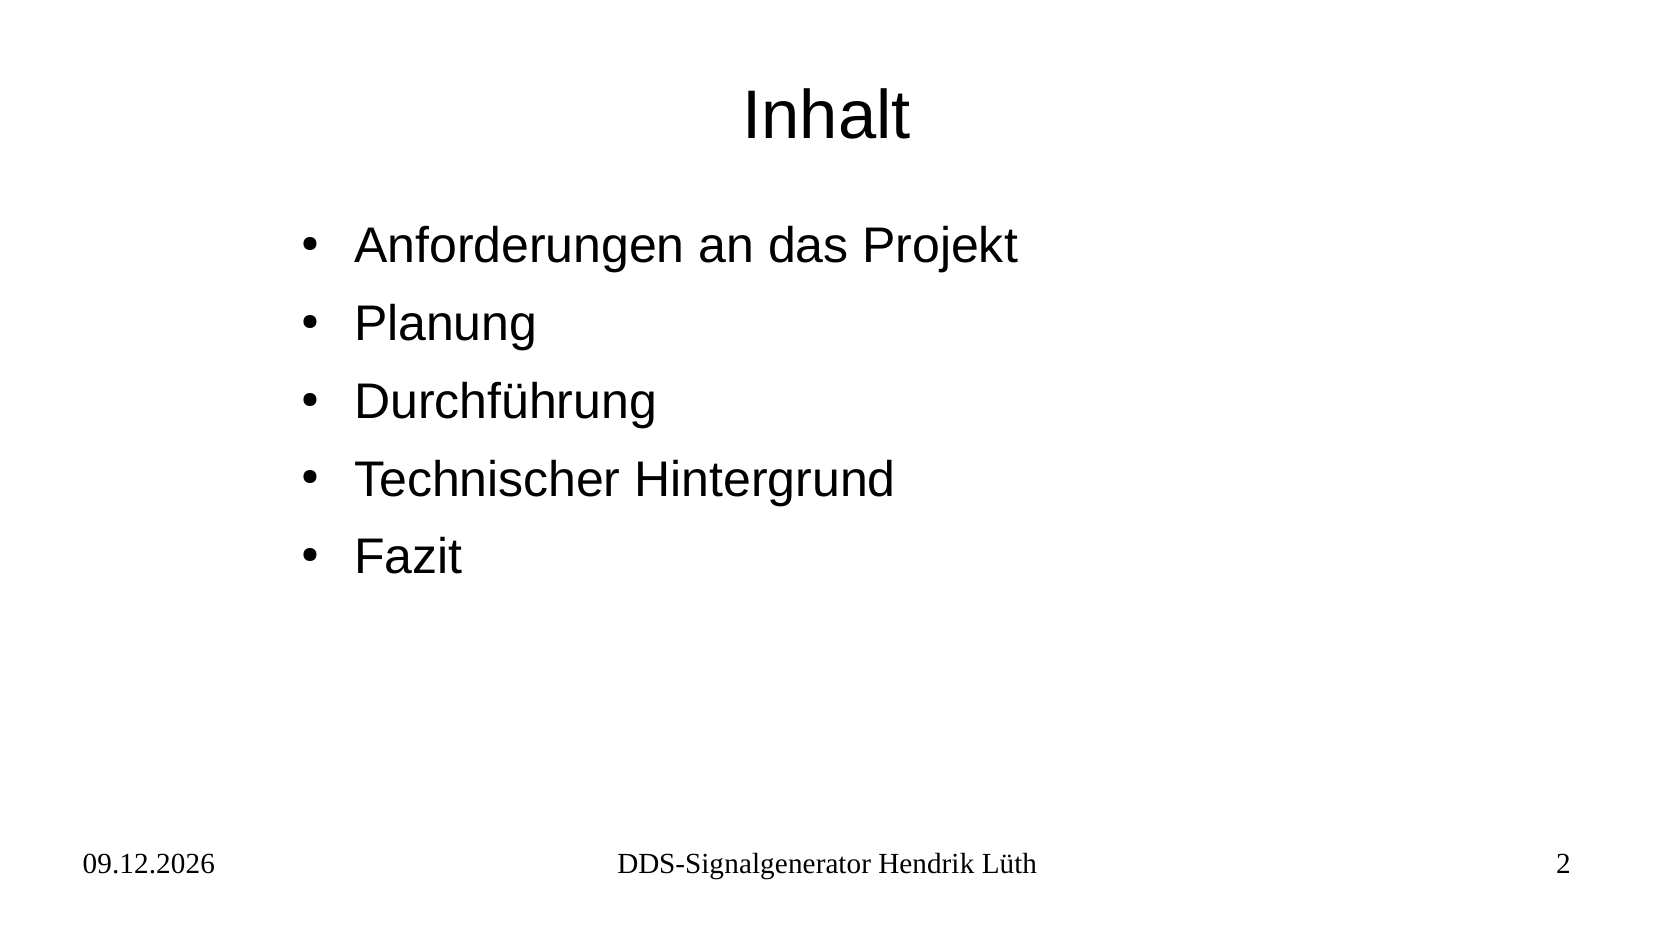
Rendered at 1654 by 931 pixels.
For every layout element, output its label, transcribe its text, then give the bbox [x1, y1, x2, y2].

list Anforderungen an das Projekt Planung Durchführung Technischer Hintergrund Fazit [283, 217, 1571, 757]
title Inhalt [82, 36, 1571, 193]
